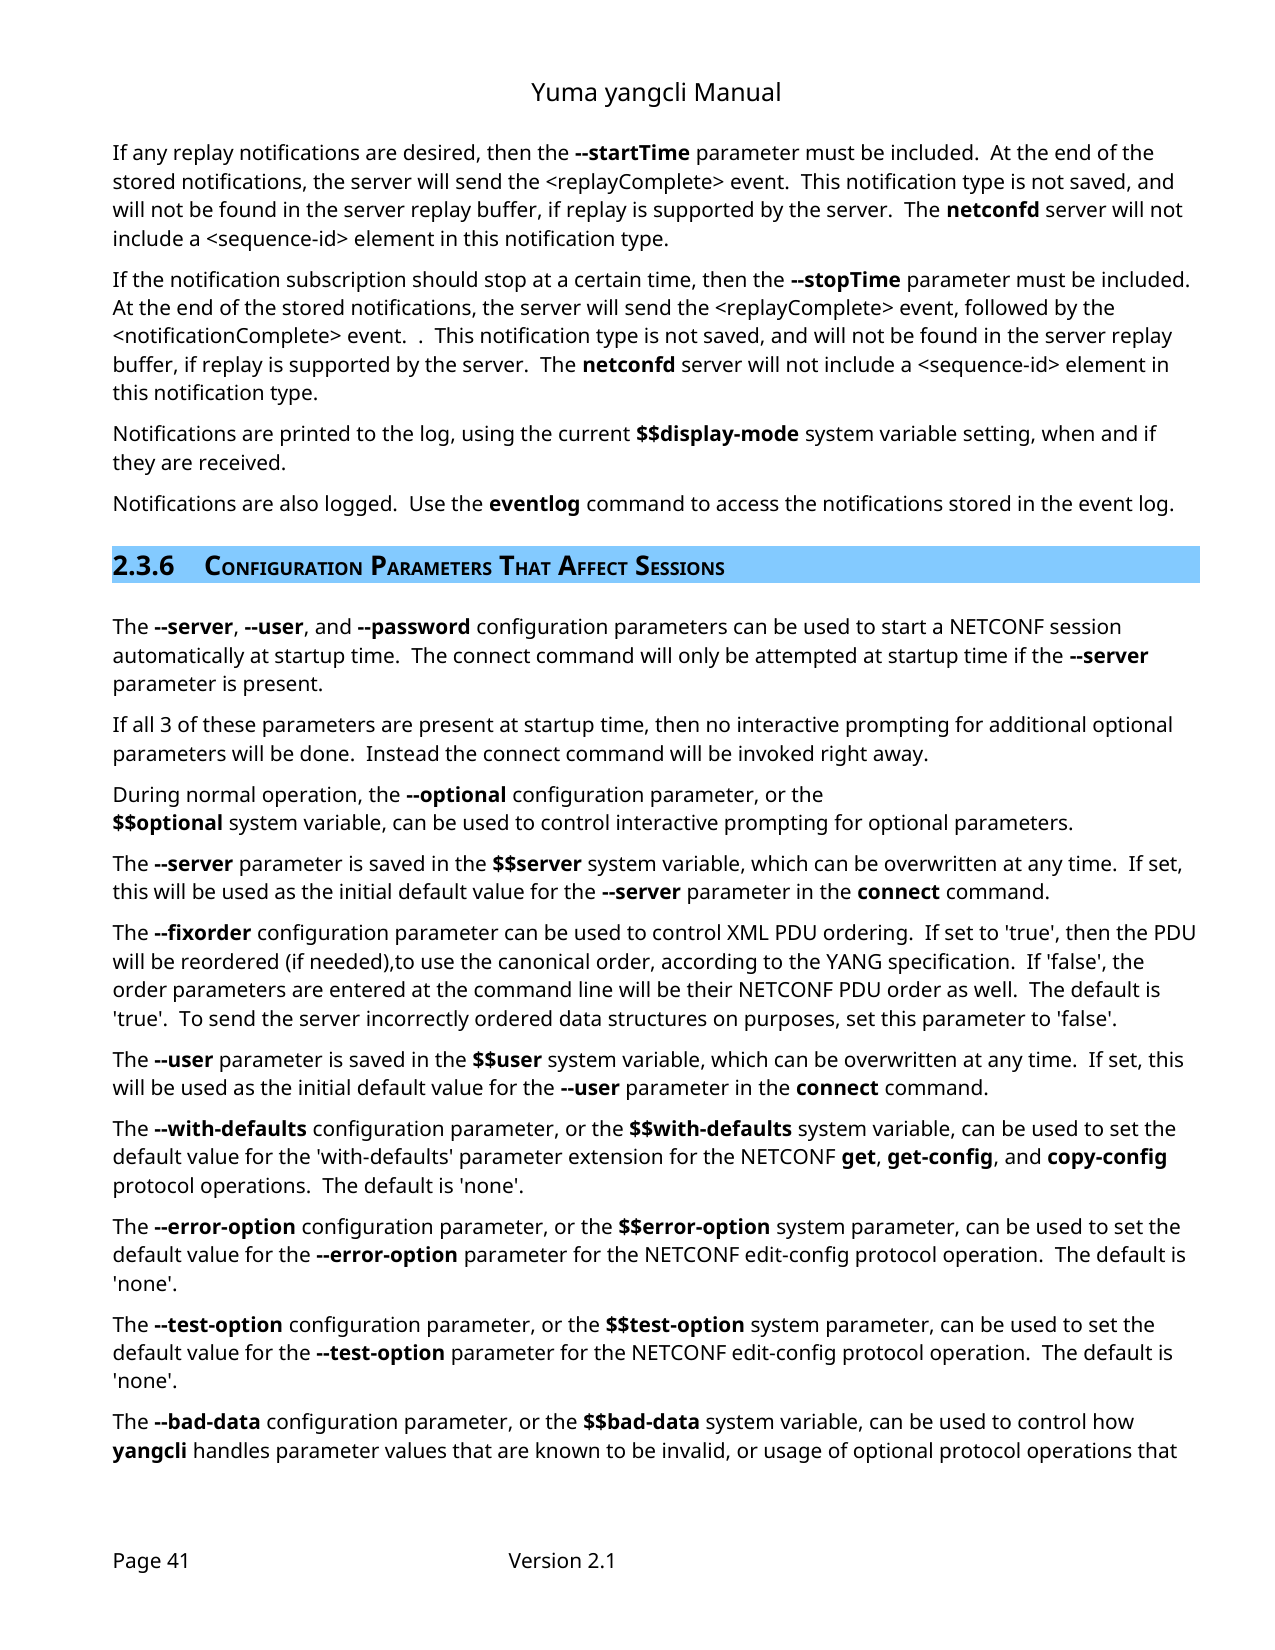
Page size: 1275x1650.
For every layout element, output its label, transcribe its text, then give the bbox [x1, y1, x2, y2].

subtitle Configuration Parameters That Affect Sessions [112, 546, 1200, 583]
text During normal operation, the --optional configuration parameter, or the $$optional system variable, can be used to control interactive prompting for optional parameters. [112, 780, 1200, 837]
text The --error-option configuration parameter, or the $$error-option system parameter, can be used to set the default value for the --error-option parameter for the NETCONF edit-config protocol operation. The default is 'none'. [112, 1212, 1200, 1297]
text The --fixorder configuration parameter can be used to control XML PDU ordering. If set to 'true', then the PDU will be reordered (if needed),to use the canonical order, according to the YANG specification. If 'false', the order parameters are entered at the command line will be their NETCONF PDU order as well. The default is 'true'. To send the server incorrectly ordered data structures on purposes, set this parameter to 'false'. [112, 918, 1200, 1032]
text Notifications are printed to the log, using the current $$display-mode system variable setting, when and if they are received. [112, 419, 1200, 476]
text If all 3 of these parameters are present at startup time, then no interactive prompting for additional optional parameters will be done. Instead the connect command will be invoked right away. [112, 710, 1200, 767]
text The --with-defaults configuration parameter, or the $$with-defaults system variable, can be used to set the default value for the 'with-defaults' parameter extension for the NETCONF get, get-config, and copy-config protocol operations. The default is 'none'. [112, 1114, 1200, 1199]
text The --bad-data configuration parameter, or the $$bad-data system variable, can be used to control how yangcli handles parameter values that are known to be invalid, or usage of optional protocol operations that [112, 1407, 1200, 1464]
text The --test-option configuration parameter, or the $$test-option system parameter, can be used to set the default value for the --test-option parameter for the NETCONF edit-config protocol operation. The default is 'none'. [112, 1310, 1200, 1395]
text If the notification subscription should stop at a certain time, then the --stopTime parameter must be included. At the end of the stored notifications, the server will send the <replayComplete> event, followed by the <notificationComplete> event. . This notification type is not saved, and will not be found in the server replay buffer, if replay is supported by the server. The netconfd server will not include a <sequence-id> element in this notification type. [112, 265, 1200, 407]
text The --server, --user, and --password configuration parameters can be used to start a NETCONF session automatically at startup time. The connect command will only be attempted at startup time if the --server parameter is present. [112, 612, 1200, 698]
text If any replay notifications are desired, then the --startTime parameter must be included. At the end of the stored notifications, the server will send the <replayComplete> event. This notification type is not saved, and will not be found in the server replay buffer, if replay is supported by the server. The netconfd server will not include a <sequence-id> element in this notification type. [112, 138, 1200, 252]
text The --server parameter is saved in the $$server system variable, which can be overwritten at any time. If set, this will be used as the initial default value for the --server parameter in the connect command. [112, 849, 1200, 906]
text Notifications are also logged. Use the eventlog command to access the notifications stored in the event log. [112, 489, 1200, 517]
text The --user parameter is saved in the $$user system variable, which can be overwritten at any time. If set, this will be used as the initial default value for the --user parameter in the connect command. [112, 1045, 1200, 1102]
